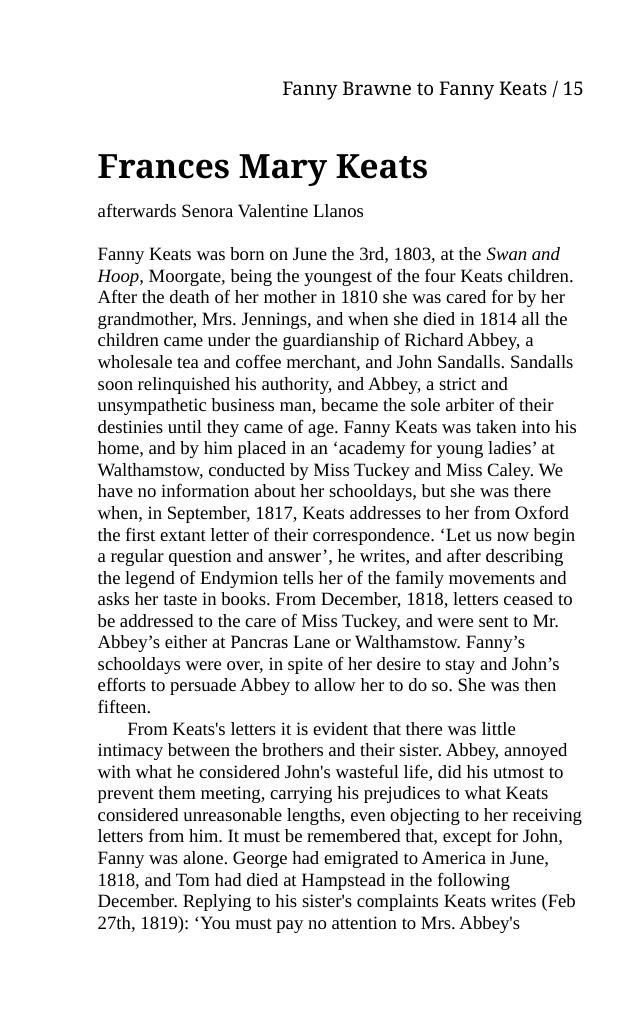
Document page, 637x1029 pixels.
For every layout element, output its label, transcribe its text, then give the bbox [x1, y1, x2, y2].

text Fanny Keats was born on June the 3rd, 1803, at the Swan and Hoop, Moorgate, being the youngest of the four Keats children. After the death of her mother in 1810 she was cared for by her grandmother, Mrs. Jennings, and when she died in 1814 all the children came under the guardianship of Richard Abbey, a wholesale tea and coffee merchant, and John Sandalls. Sandalls soon relinquished his authority, and Abbey, a strict and unsympathetic business man, became the sole arbiter of their destinies until they came of age. Fanny Keats was taken into his home, and by him placed in an ‘academy for young ladies’ at Walthamstow, conducted by Miss Tuckey and Miss Caley. We have no information about her schooldays, but she was there when, in September, 1817, Keats addresses to her from Oxford the first extant letter of their correspondence. ‘Let us now begin a regular question and answer’, he writes, and after describing the legend of Endymion tells her of the family movements and asks her taste in books. From December, 1818, letters ceased to be addressed to the care of Miss Tuckey, and were sent to Mr. Abbey’s either at Pancras Lane or Walthamstow. Fanny’s schooldays were over, in spite of her desire to stay and John’s efforts to persuade Abbey to allow her to do so. She was then fifteen. [97, 243, 583, 717]
text From Keats's letters it is evident that there was little intimacy between the brothers and their sister. Abbey, annoyed with what he considered John's wasteful life, did his utmost to prevent them meeting, carrying his prejudices to what Keats considered unreasonable lengths, even objecting to her receiving letters from him. It must be remembered that, except for John, Fanny was alone. George had emigrated to America in June, 1818, and Tom had died at Hampstead in the following December. Replying to his sister's complaints Keats writes (Feb 27th, 1819): ‘You must pay no attention to Mrs. Abbey's [97, 717, 583, 933]
subtitle Frances Mary Keats [97, 143, 583, 188]
text afterwards Senora Valentine Llanos [97, 200, 583, 222]
